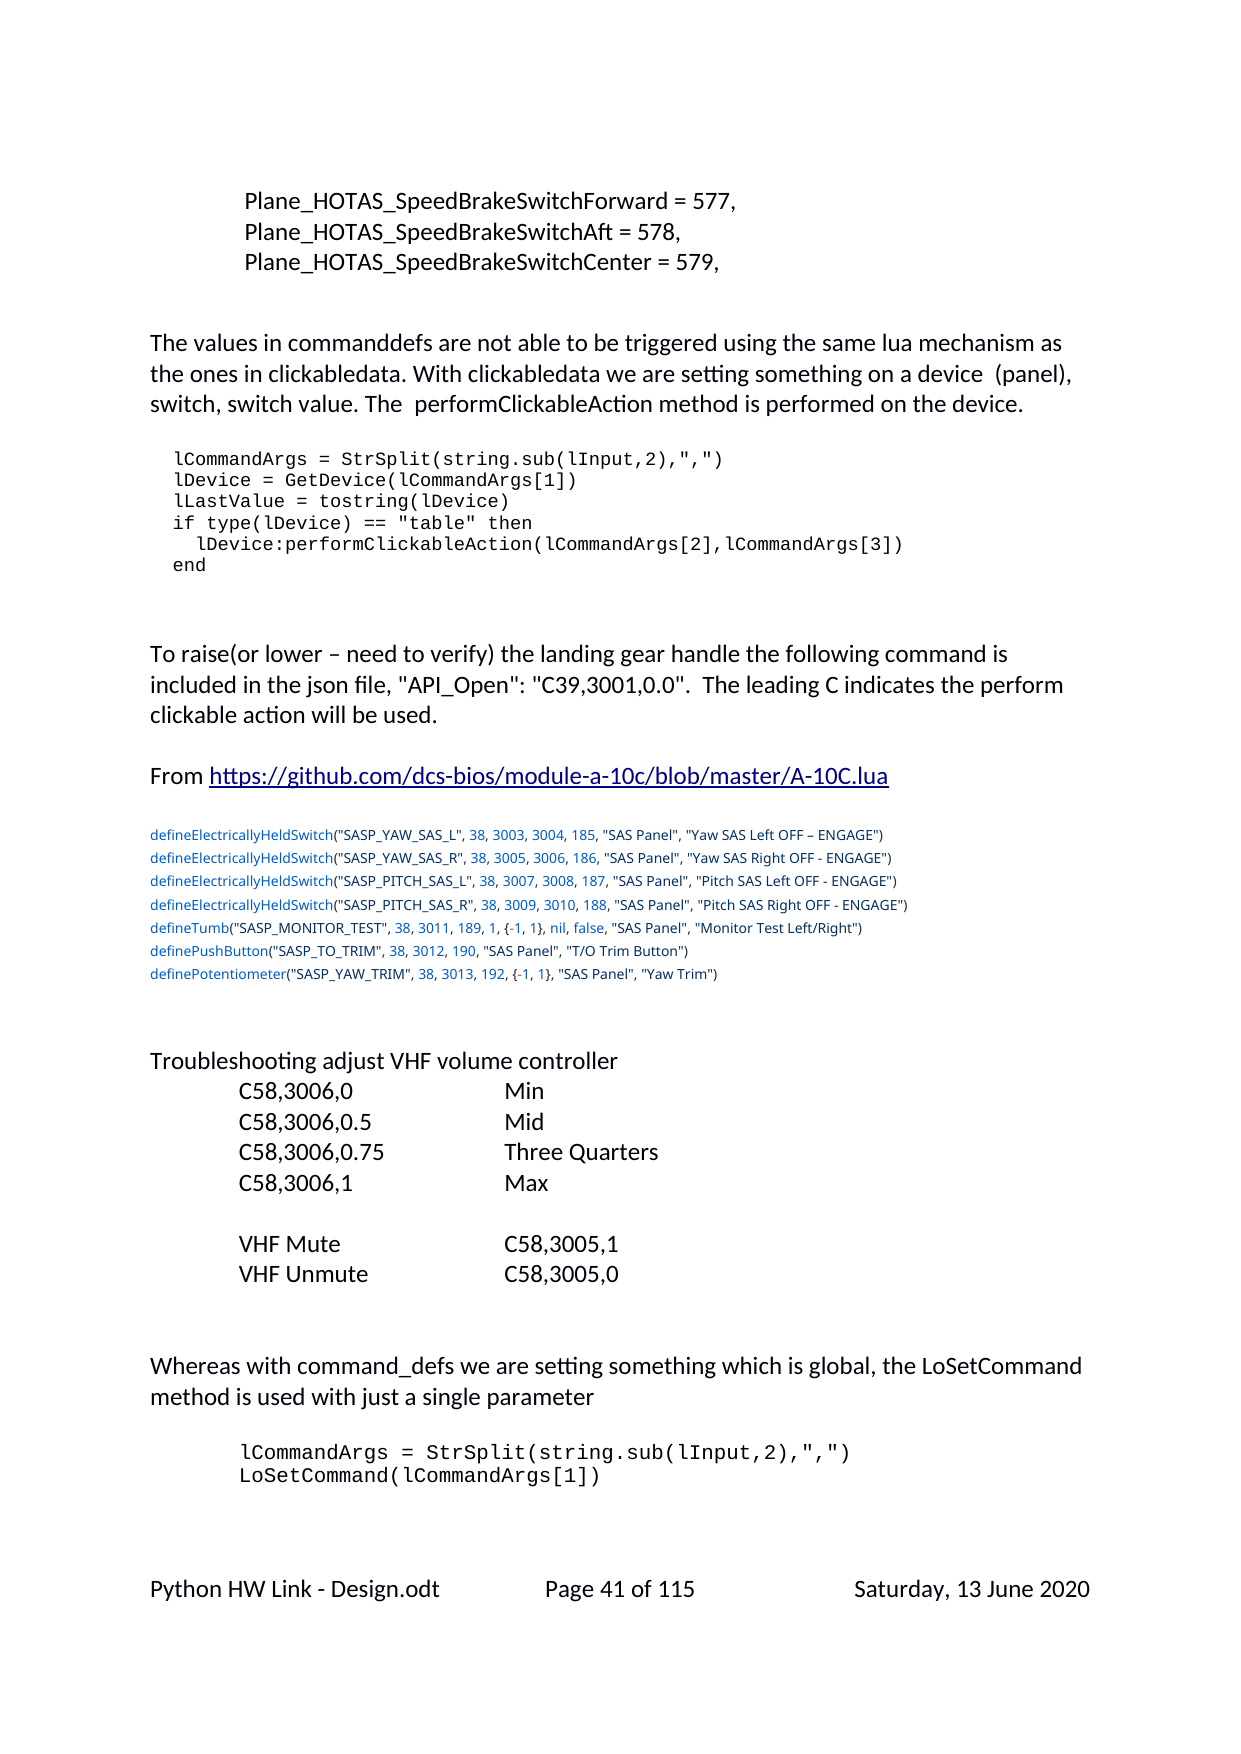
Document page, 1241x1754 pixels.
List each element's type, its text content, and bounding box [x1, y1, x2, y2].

text lDevice:performClickableAction(lCommandArgs[2],lCommandArgs[3]) [150, 535, 1090, 556]
text defineElectricallyHeldSwitch("SASP_PITCH_SAS_R", 38, 3009, 3010, 188, "SAS Panel", "Pitch SAS Right OFF - ENGAGE") [150, 891, 1090, 914]
text VHF Unmute C58,3005,0 [150, 1259, 1090, 1289]
text The values in commanddefs are not able to be triggered using the same lua mechanism as the ones in clickabledata. With clickabledata we are setting something on a device (panel), switch, switch value. The performClickableAction method is performed on the device. [150, 328, 1090, 419]
text Whereas with command_defs we are setting something which is global, the LoSetCommand method is used with just a single parameter [150, 1350, 1090, 1411]
text LoSetCommand(lCommandArgs[1]) [150, 1465, 1090, 1489]
text if type(lDevice) == "table" then [150, 513, 1090, 535]
text defineElectricallyHeldSwitch("SASP_YAW_SAS_R", 38, 3005, 3006, 186, "SAS Panel", "Yaw SAS Right OFF - ENGAGE") [150, 844, 1090, 868]
text lLastValue = tostring(lDevice) [150, 492, 1090, 513]
text lCommandArgs = StrSplit(string.sub(lInput,2),",") [150, 1442, 1090, 1465]
text defineElectricallyHeldSwitch("SASP_YAW_SAS_L", 38, 3003, 3004, 185, "SAS Panel", "Yaw SAS Left OFF – ENGAGE") [150, 821, 1090, 844]
text VHF Mute C58,3005,1 [150, 1228, 1090, 1259]
text From https://github.com/dcs-bios/module-a-10c/blob/master/A-10C.lua [150, 760, 1090, 791]
text defineElectricallyHeldSwitch("SASP_PITCH_SAS_L", 38, 3007, 3008, 187, "SAS Panel", "Pitch SAS Left OFF - ENGAGE") [150, 868, 1090, 891]
text C58,3006,0 Min [150, 1076, 1090, 1106]
text Troubleshooting adjust VHF volume controller [150, 1045, 1090, 1076]
text C58,3006,0.5 Mid [150, 1106, 1090, 1137]
text definePotentiometer("SASP_YAW_TRIM", 38, 3013, 192, {-1, 1}, "SAS Panel", "Yaw Trim") [150, 961, 1090, 984]
text definePushButton("SASP_TO_TRIM", 38, 3012, 190, "SAS Panel", "T/O Trim Button") [150, 937, 1090, 961]
text defineTumb("SASP_MONITOR_TEST", 38, 3011, 189, 1, {-1, 1}, nil, false, "SAS Panel", "Monitor Test Left/Right") [150, 914, 1090, 937]
text C58,3006,1 Max [150, 1167, 1090, 1198]
text end [150, 556, 1090, 577]
text lCommandArgs = StrSplit(string.sub(lInput,2),",") [150, 450, 1090, 471]
text lDevice = GetDevice(lCommandArgs[1]) [150, 471, 1090, 492]
text To raise(or lower – need to verify) the landing gear handle the following command is included in the json file, "API_Open": "C39,3001,0.0". The leading C indicates the perform clickable action will be used. [150, 638, 1090, 730]
text C58,3006,0.75 Three Quarters [150, 1137, 1090, 1167]
